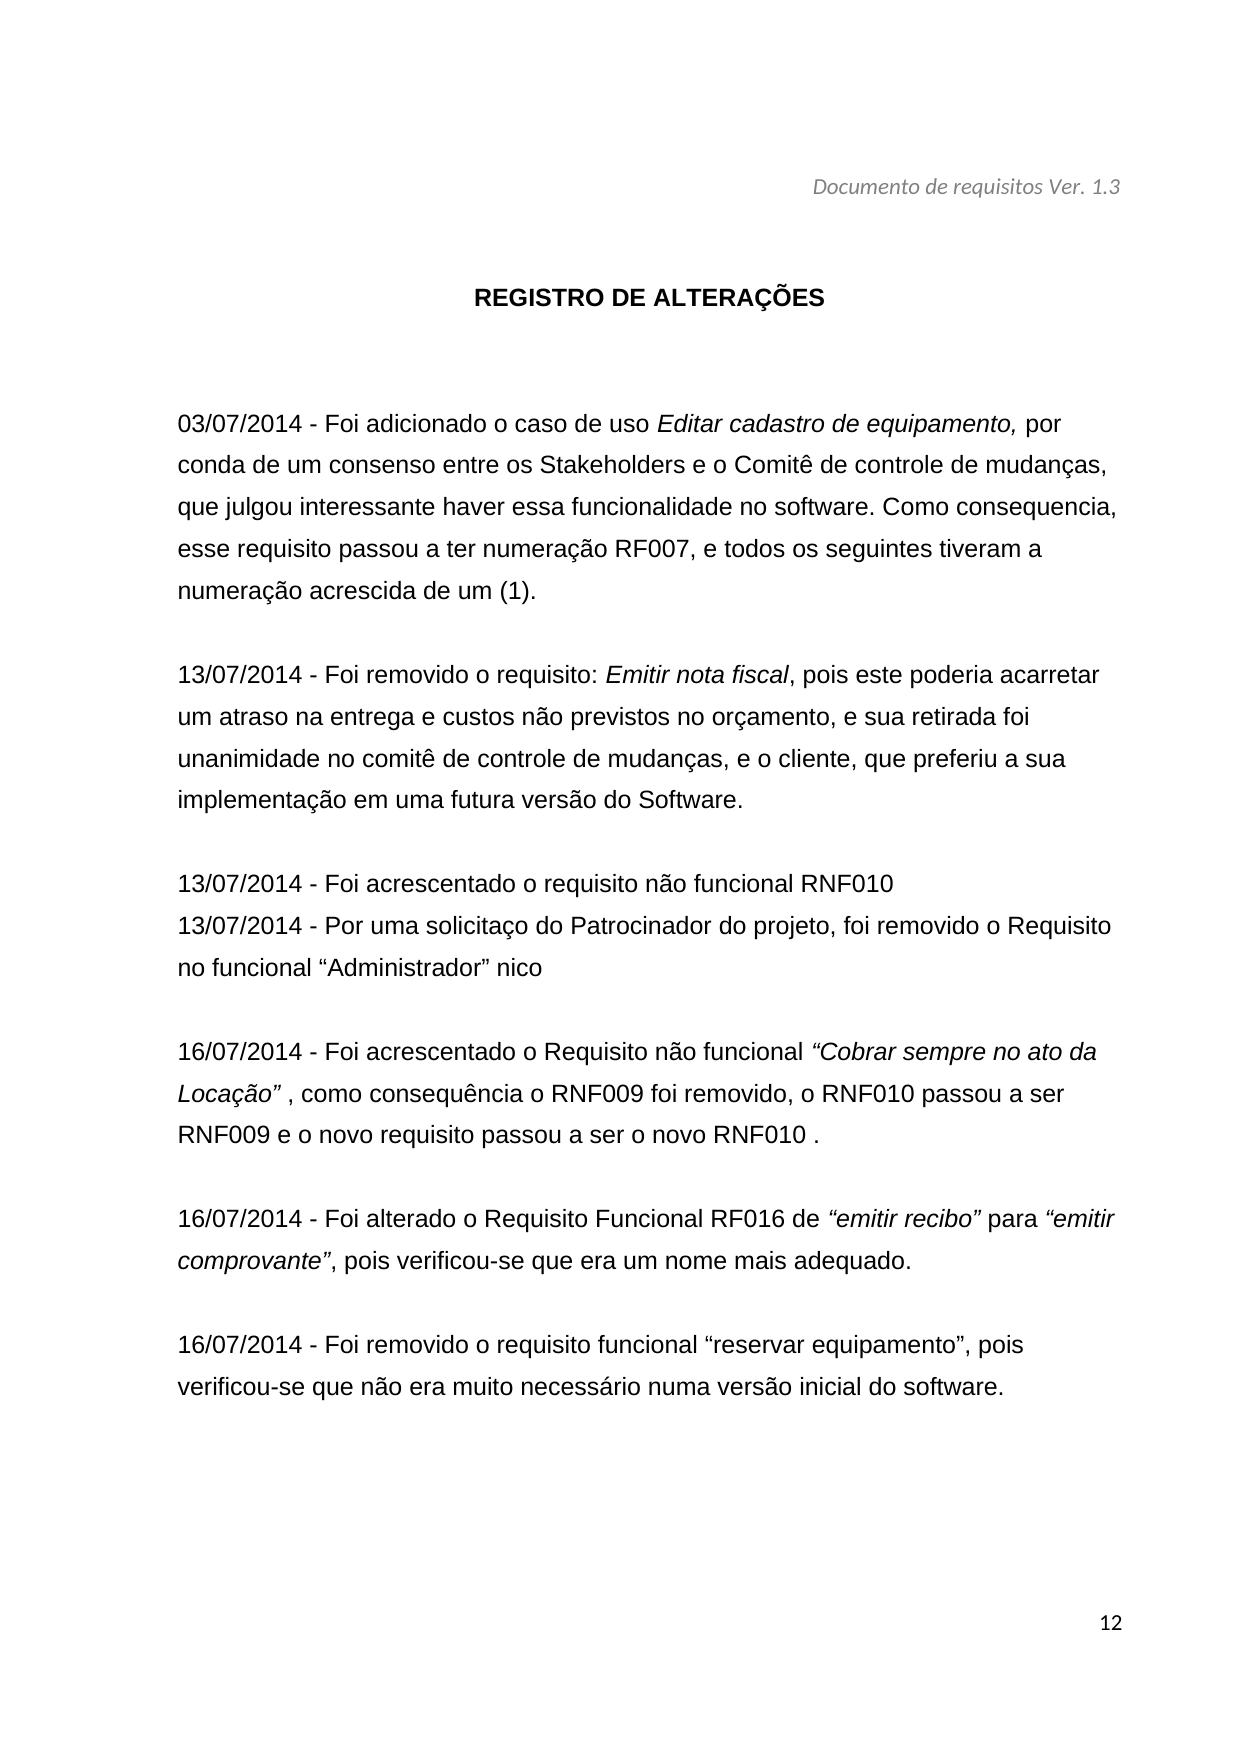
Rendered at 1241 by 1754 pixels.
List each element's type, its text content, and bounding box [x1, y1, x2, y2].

text 03/07/2014 - Foi adicionado o caso de uso Editar cadastro de equipamento, por conda de um consenso entre os Stakeholders e o Comitê de controle de mudanças, que julgou interessante haver essa funcionalidade no software. Como consequencia, esse requisito passou a ter numeração RF007, e todos os seguintes tiveram a numeração acrescida de um (1). [177, 409, 1122, 605]
text REGISTRO DE ALTERAÇÕES [177, 284, 1122, 312]
text 13/07/2014 - Por uma solicitaço do Patrocinador do projeto, foi removido o Requisito no funcional “Administrador” nico [177, 912, 1122, 982]
text 16/07/2014 - Foi acrescentado o Requisito não funcional “Cobrar sempre no ato da Locação” , como consequência o RNF009 foi removido, o RNF010 passou a ser RNF009 e o novo requisito passou a ser o novo RNF010 . [177, 1038, 1122, 1149]
text 13/07/2014 - Foi removido o requisito: Emitir nota fiscal, pois este poderia acarretar um atraso na entrega e custos não previstos no orçamento, e sua retirada foi unanimidade no comitê de controle de mudanças, e o cliente, que preferiu a sua implementação em uma futura versão do Software. [177, 661, 1122, 814]
text 16/07/2014 - Foi removido o requisito funcional “reservar equipamento”, pois verificou-se que não era muito necessário numa versão inicial do software. [177, 1331, 1122, 1401]
text 16/07/2014 - Foi alterado o Requisito Funcional RF016 de “emitir recibo” para “emitir comprovante”, pois verificou-se que era um nome mais adequado. [177, 1205, 1122, 1275]
text 13/07/2014 - Foi acrescentado o requisito não funcional RNF010 [177, 870, 1122, 898]
